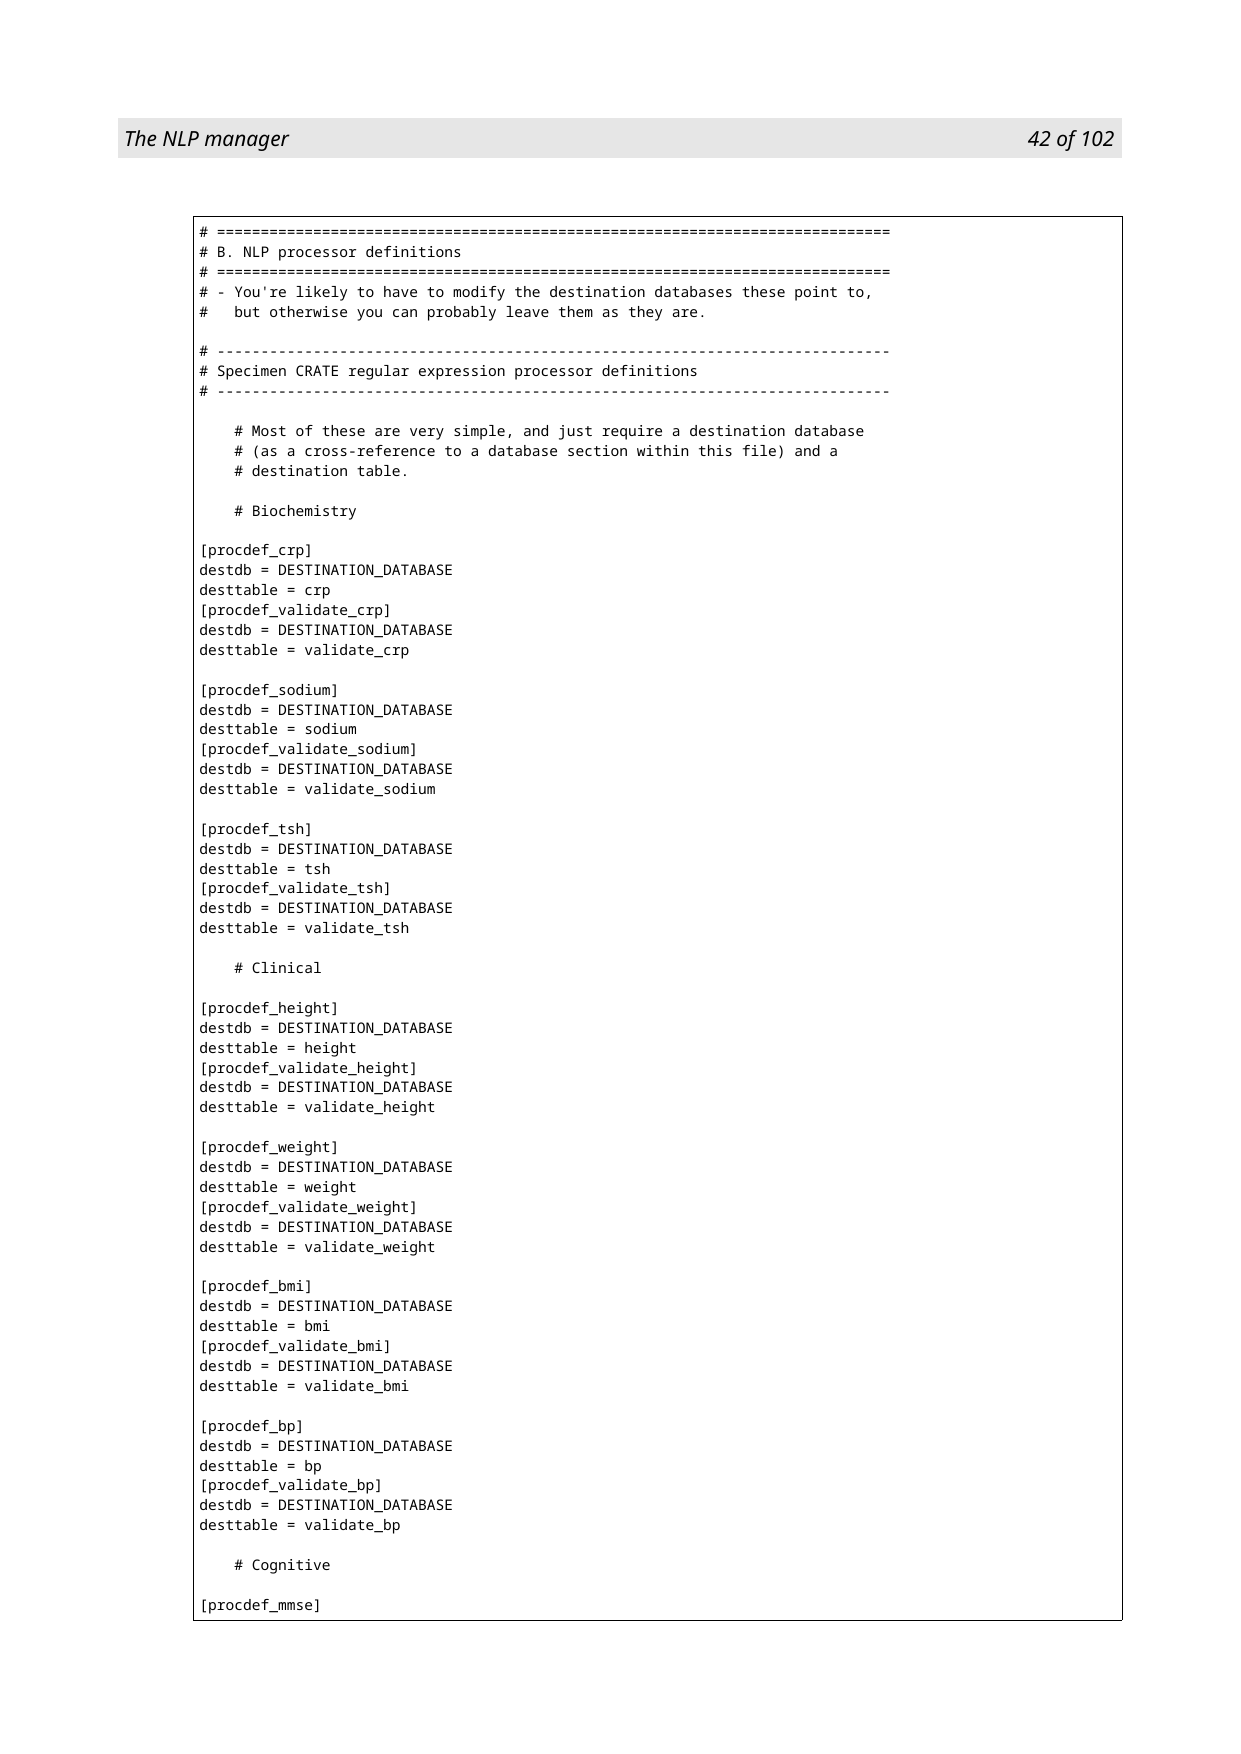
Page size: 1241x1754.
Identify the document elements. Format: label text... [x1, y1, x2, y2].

table_header # ============================================================================= # B. NLP processor definitions # ============================================================================= # - You're likely to have to modify the destination databases these point to, # but otherwise you can probably leave them as they are. # ----------------------------------------------------------------------------- # Specimen CRATE regular expression processor definitions # ----------------------------------------------------------------------------- # Most of these are very simple, and just require a destination database # (as a cross-reference to a database section within this file) and a # destination table. # Biochemistry [procdef_crp] destdb = DESTINATION_DATABASE desttable = crp [procdef_validate_crp] destdb = DESTINATION_DATABASE desttable = validate_crp [procdef_sodium] destdb = DESTINATION_DATABASE desttable = sodium [procdef_validate_sodium] destdb = DESTINATION_DATABASE desttable = validate_sodium [procdef_tsh] destdb = DESTINATION_DATABASE desttable = tsh [procdef_validate_tsh] destdb = DESTINATION_DATABASE desttable = validate_tsh # Clinical [procdef_height] destdb = DESTINATION_DATABASE desttable = height [procdef_validate_height] destdb = DESTINATION_DATABASE desttable = validate_height [procdef_weight] destdb = DESTINATION_DATABASE desttable = weight [procdef_validate_weight] destdb = DESTINATION_DATABASE desttable = validate_weight [procdef_bmi] destdb = DESTINATION_DATABASE desttable = bmi [procdef_validate_bmi] destdb = DESTINATION_DATABASE desttable = validate_bmi [procdef_bp] destdb = DESTINATION_DATABASE desttable = bp [procdef_validate_bp] destdb = DESTINATION_DATABASE desttable = validate_bp # Cognitive [procdef_mmse] [194, 217, 1122, 1620]
